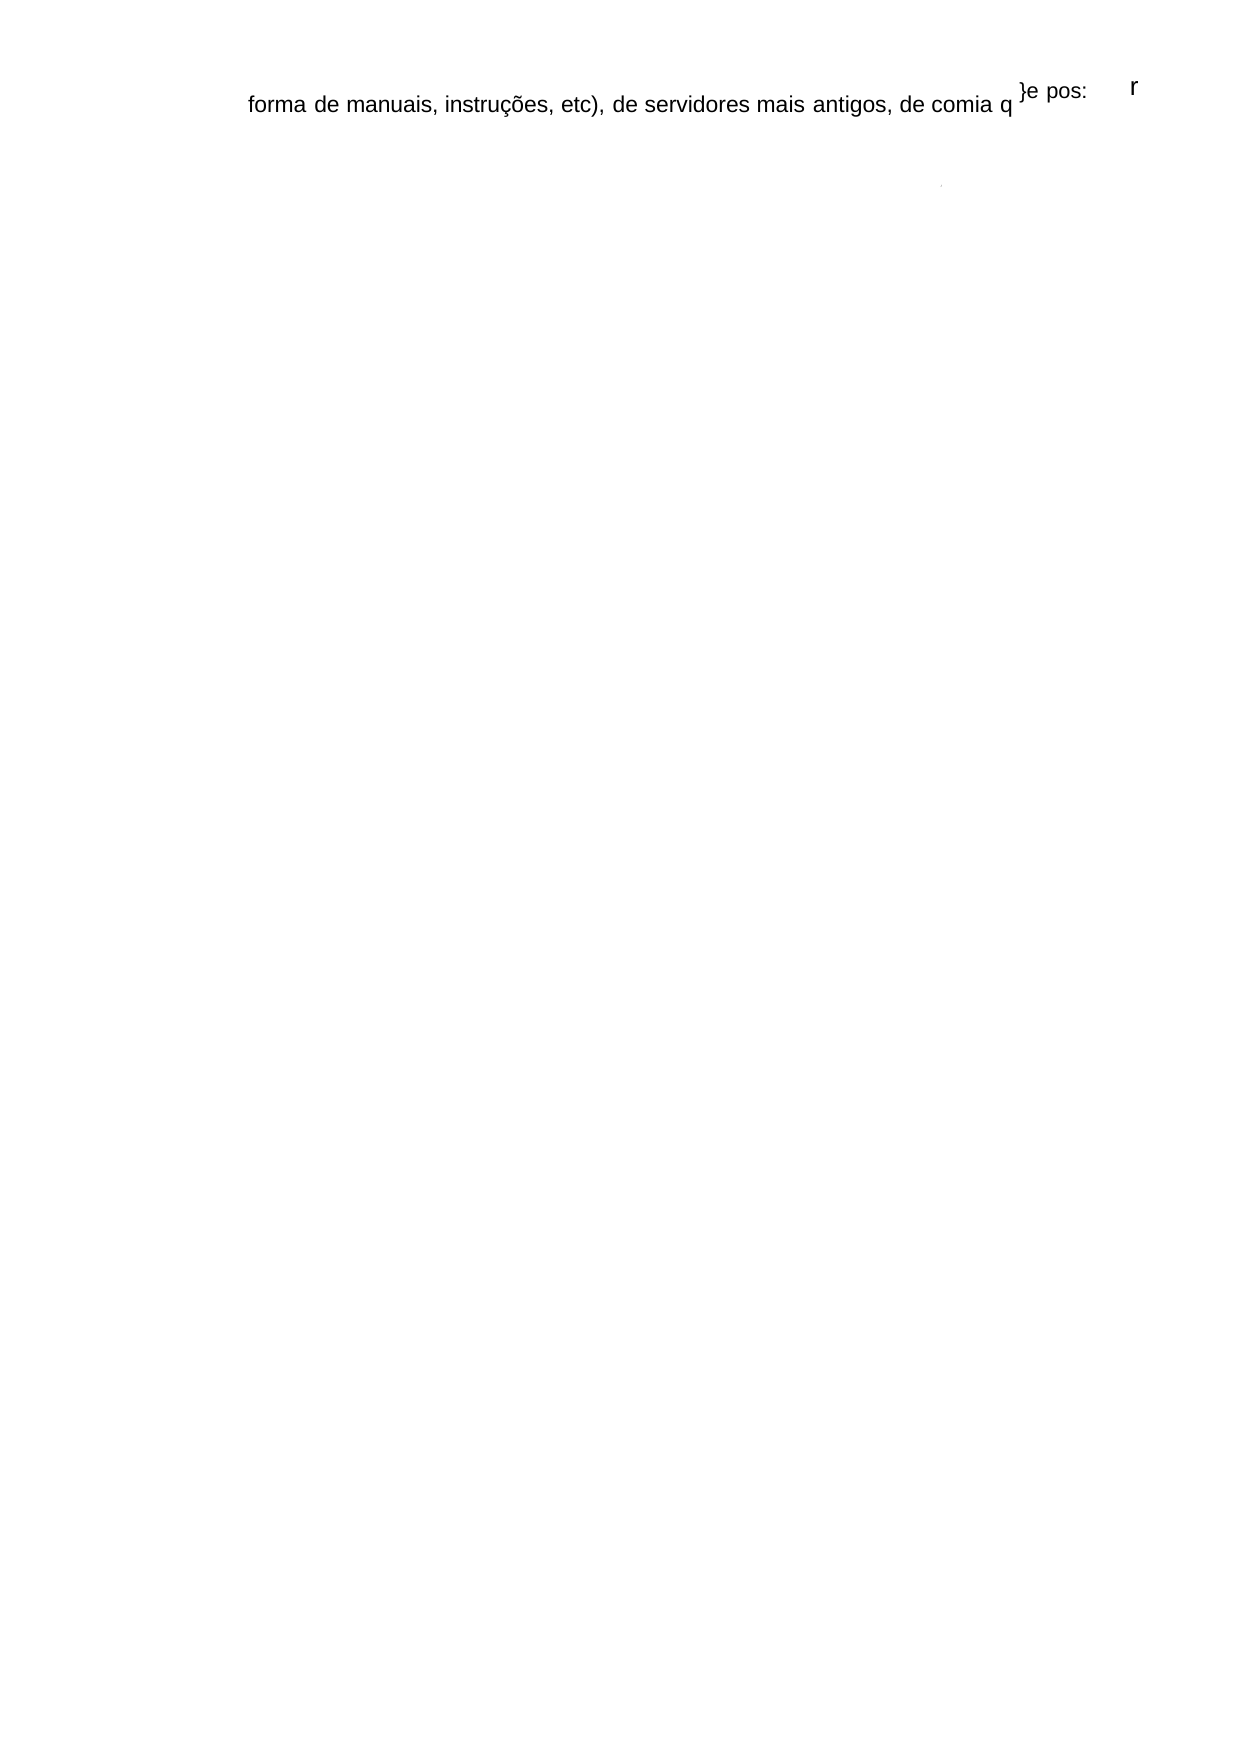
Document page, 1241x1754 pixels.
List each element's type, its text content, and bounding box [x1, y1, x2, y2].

text forma de manuais, instruções, etc), de servidores mais antigos, de comia q }e pos: r [248, 87, 1240, 119]
text / [158, 184, 941, 188]
